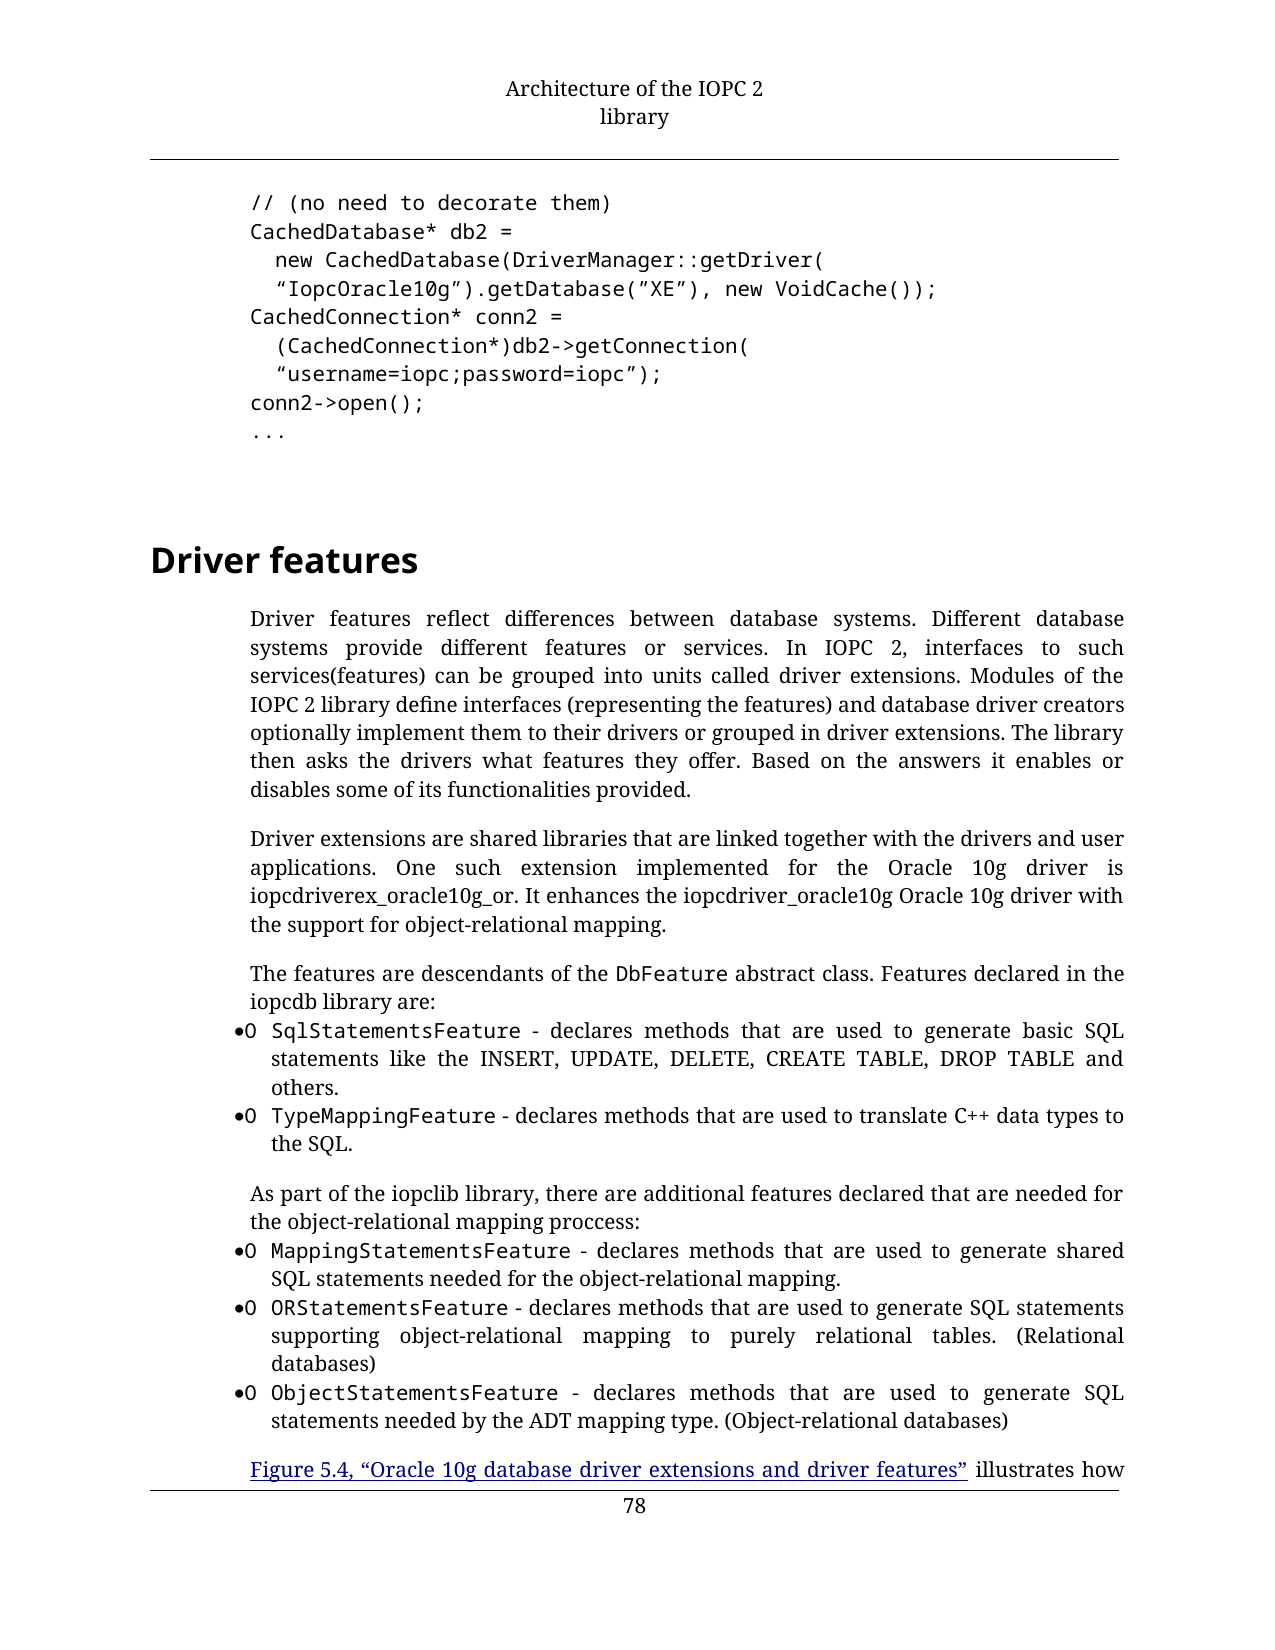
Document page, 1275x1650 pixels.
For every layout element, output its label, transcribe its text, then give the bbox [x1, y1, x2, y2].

text Driver features [150, 535, 1125, 584]
list TypeMappingFeature - declares methods that are used to translate C++ data types to the SQL. [233, 1101, 1125, 1158]
list MappingStatementsFeature - declares methods that are used to generate shared SQL statements needed for the object-relational mapping. [233, 1236, 1125, 1293]
list SqlStatementsFeature - declares methods that are used to generate basic SQL statements like the INSERT, UPDATE, DELETE, CREATE TABLE, DROP TABLE and others. [233, 1016, 1125, 1101]
text // (no need to decorate them) CachedDatabase* db2 = new CachedDatabase(DriverManager::getDriver( “IopcOracle10g”).getDatabase(”XE”), new VoidCache()); CachedConnection* conn2 = (CachedConnection*)db2->getConnection( “username=iopc;password=iopc”); conn2->open(); ... [250, 188, 1125, 444]
list ObjectStatementsFeature - declares methods that are used to generate SQL statements needed by the ADT mapping type. (Object-relational databases) [233, 1378, 1125, 1435]
text As part of the iopclib library, there are additional features declared that are needed for the object-relational mapping proccess: [250, 1179, 1125, 1236]
text Figure 5.4, “Oracle 10g database driver extensions and driver features” illustrates how [250, 1456, 1125, 1484]
text Driver extensions are shared libraries that are linked together with the drivers and user applications. One such extension implemented for the Oracle 10g driver is iopcdriverex_oracle10g_or. It enhances the iopcdriver_oracle10g Oracle 10g driver with the support for object-relational mapping. [250, 824, 1125, 938]
list ORStatementsFeature - declares methods that are used to generate SQL statements supporting object-relational mapping to purely relational tables. (Relational databases) [233, 1293, 1125, 1378]
text The features are descendants of the DbFeature abstract class. Features declared in the iopcdb library are: [250, 959, 1125, 1016]
text Driver features reflect differences between database systems. Different database systems provide different features or services. In IOPC 2, interfaces to such services(features) can be grouped into units called driver extensions. Modules of the IOPC 2 library define interfaces (representing the features) and database driver creators optionally implement them to their drivers or grouped in driver extensions. The library then asks the drivers what features they offer. Based on the answers it enables or disables some of its functionalities provided. [250, 604, 1125, 803]
